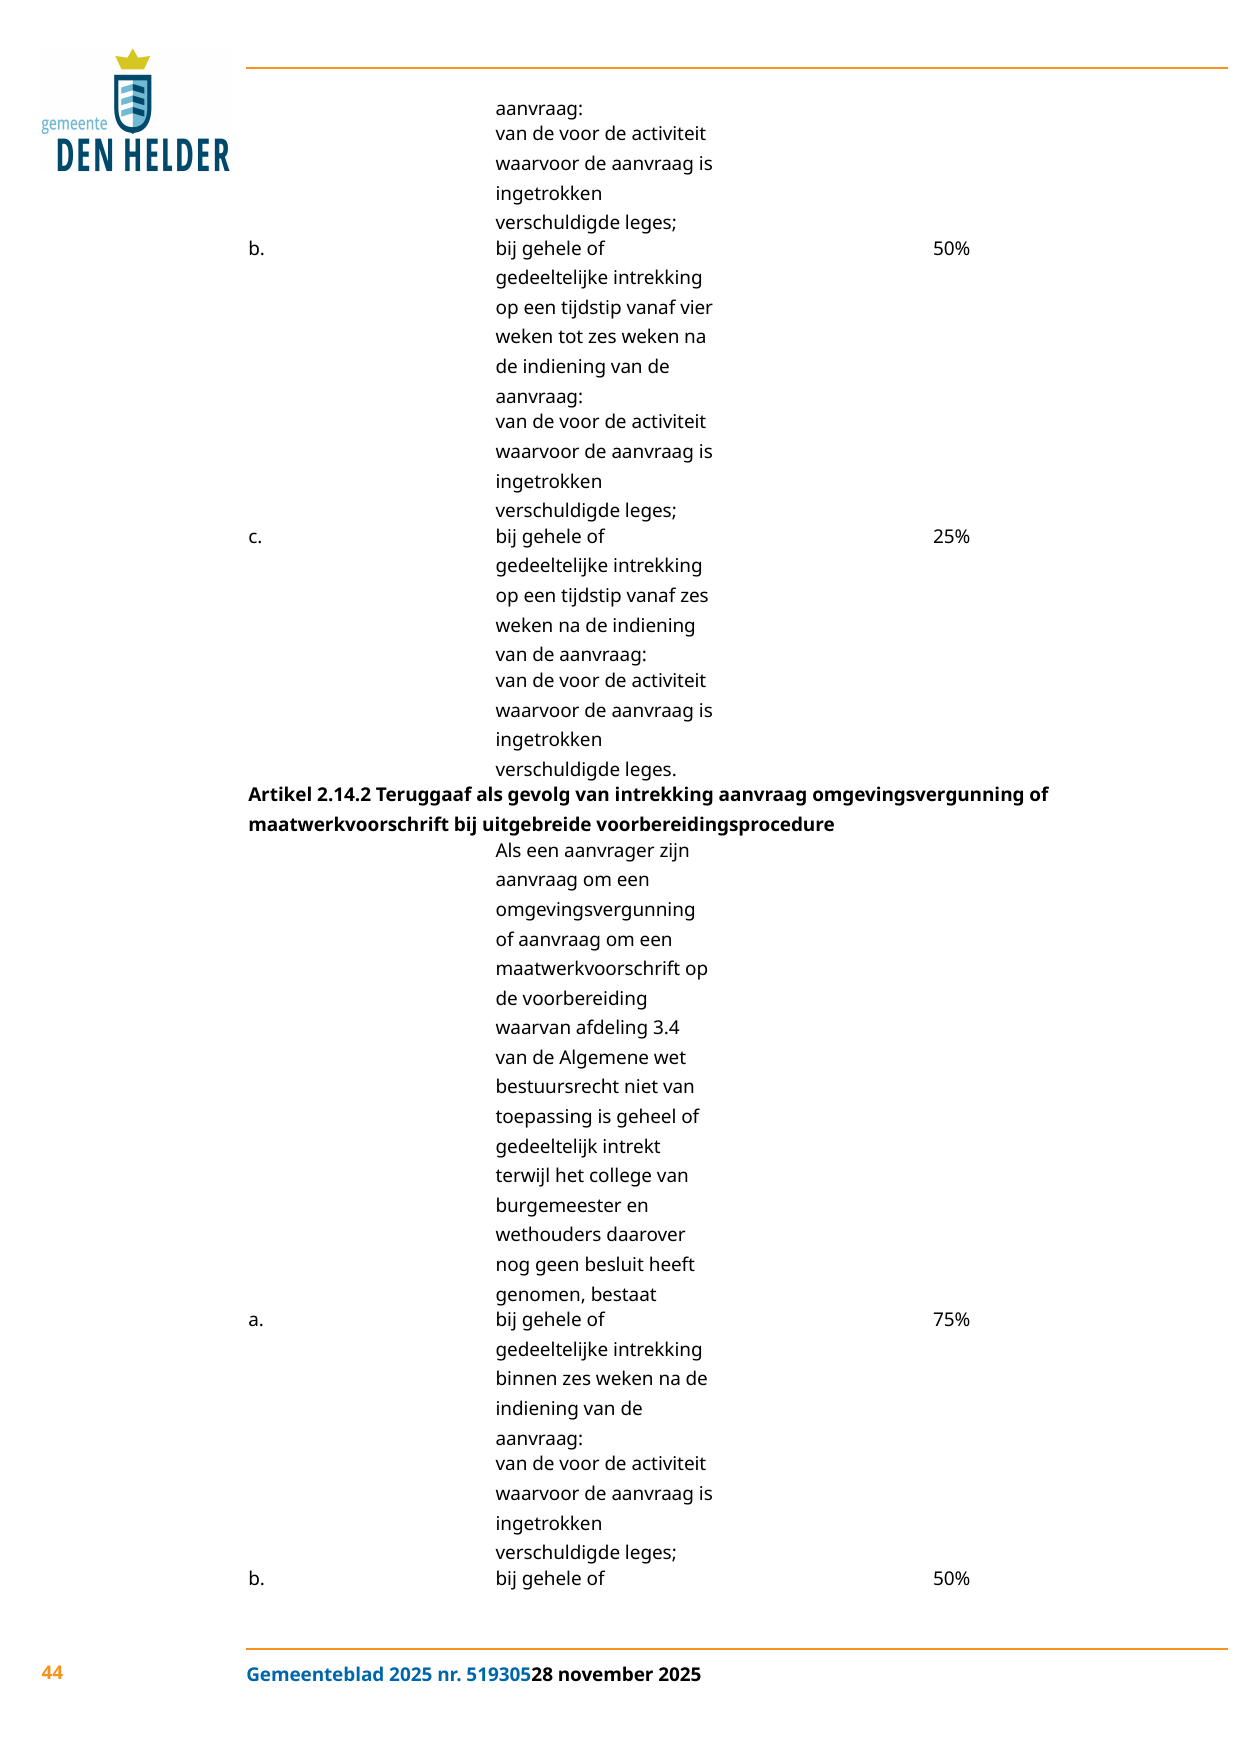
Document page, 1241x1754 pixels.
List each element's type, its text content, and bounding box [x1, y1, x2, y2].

table_cell Artikel 2.14.2 Teruggaaf als gevolg van intrekking aanvraag omgevingsvergunning of maatwerkvoorschrift bij uitgebreide voorbereidingsprocedure [248, 782, 1152, 837]
table_cell [933, 1451, 1152, 1565]
picture [100, 154, 106, 172]
table_cell 50% [933, 1565, 1152, 1591]
picture [130, 157, 135, 172]
picture [63, 144, 68, 165]
table_cell [714, 523, 933, 667]
table_cell van de voor de activiteit waarvoor de aanvraag is ingetrokken verschuldigde leges; [495, 1451, 714, 1565]
picture [220, 160, 224, 172]
picture [182, 144, 187, 165]
table_cell [248, 837, 495, 1306]
table_cell 25% [933, 523, 1152, 667]
table_cell c. [248, 523, 495, 667]
table_cell bij gehele of gedeeltelijke intrekking binnen zes weken na de indiening van de aanvraag: [495, 1306, 714, 1451]
table_cell [714, 1565, 933, 1591]
table_cell 50% [933, 235, 1152, 409]
table_cell [933, 667, 1152, 782]
table_cell [933, 121, 1152, 235]
table_cell [248, 95, 495, 121]
table_cell [933, 95, 1152, 121]
table_cell [248, 1451, 495, 1565]
table_cell [933, 409, 1152, 523]
table_cell [714, 409, 933, 523]
table_cell b. [248, 235, 495, 409]
table_cell [933, 837, 1152, 1306]
table_cell b. [248, 1565, 495, 1591]
table_cell [714, 1306, 933, 1451]
table_cell bij gehele of gedeeltelijke intrekking op een tijdstip vanaf zes weken na de indiening van de aanvraag: [495, 523, 714, 667]
table_cell bij gehele of [495, 1565, 714, 1591]
table_cell [714, 95, 933, 121]
table_cell a. [248, 1306, 495, 1451]
picture [41, 47, 231, 172]
table_cell Als een aanvrager zijn aanvraag om een omgevingsvergunning of aanvraag om een maatwerkvoorschrift op de voorbereiding waarvan afdeling 3.4 van de Algemene wet bestuursrecht niet van toepassing is geheel of gedeeltelijk intrekt terwijl het college van burgemeester en wethouders daarover nog geen besluit heeft genomen, bestaat [495, 837, 714, 1306]
table_cell [714, 667, 933, 782]
table_cell [714, 235, 933, 409]
table_cell 75% [933, 1306, 1152, 1451]
table_cell [714, 837, 933, 1306]
table_cell van de voor de activiteit waarvoor de aanvraag is ingetrokken verschuldigde leges; [495, 409, 714, 523]
table_cell van de voor de activiteit waarvoor de aanvraag is ingetrokken verschuldigde leges. [495, 667, 714, 782]
table_cell [714, 1451, 933, 1565]
table_cell [248, 409, 495, 523]
table_cell [248, 121, 495, 235]
table_cell bij gehele of gedeeltelijke intrekking op een tijdstip vanaf vier weken tot zes weken na de indiening van de aanvraag: [495, 235, 714, 409]
table_cell aanvraag: [495, 95, 714, 121]
table_cell [714, 121, 933, 235]
table_cell van de voor de activiteit waarvoor de aanvraag is ingetrokken verschuldigde leges; [495, 121, 714, 235]
table_cell [248, 667, 495, 782]
